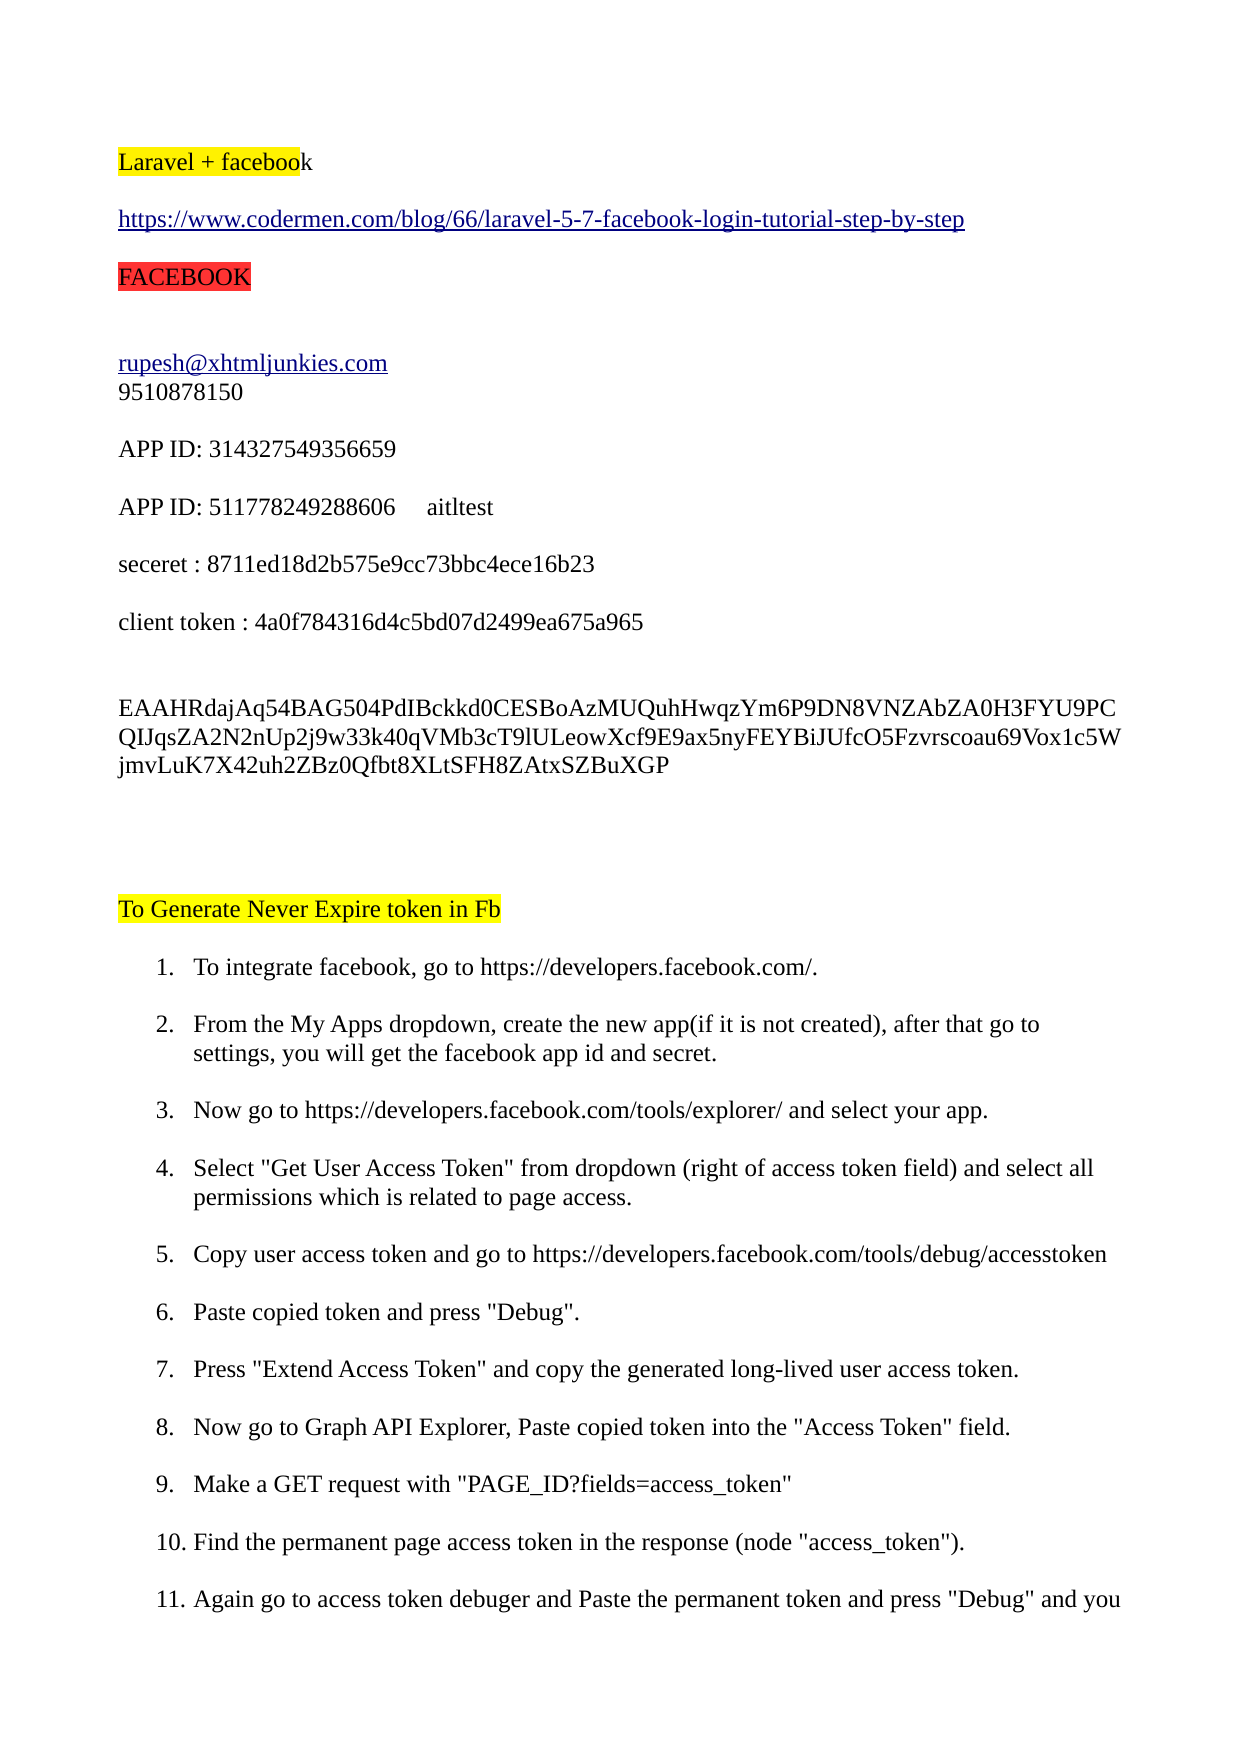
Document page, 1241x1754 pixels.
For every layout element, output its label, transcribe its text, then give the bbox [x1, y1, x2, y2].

text APP ID: 314327549356659 [118, 434, 1122, 463]
list To integrate facebook, go to https://developers.facebook.com/. [156, 952, 1122, 981]
text 9510878150 [118, 377, 1122, 406]
text client token : 4a0f784316d4c5bd07d2499ea675a965 [118, 607, 1122, 636]
list Paste copied token and press "Debug". [156, 1297, 1122, 1326]
list Now go to https://developers.facebook.com/tools/explorer/ and select your app. [156, 1096, 1122, 1124]
text To Generate Never Expire token in Fb [118, 894, 1122, 923]
list Again go to access token debuger and Paste the permanent token and press "Debug" and you [156, 1584, 1122, 1613]
list From the My Apps dropdown, create the new app(if it is not created), after that go to settings, you will get the facebook app id and secret. [156, 1009, 1122, 1067]
list Find the permanent page access token in the response (node "access_token"). [156, 1527, 1122, 1556]
list Now go to Graph API Explorer, Paste copied token into the "Access Token" field. [156, 1412, 1122, 1441]
list Select "Get User Access Token" from dropdown (right of access token field) and select all permissions which is related to page access. [156, 1153, 1122, 1211]
list Make a GET request with "PAGE_ID?fields=access_token" [156, 1469, 1122, 1498]
list Copy user access token and go to https://developers.facebook.com/tools/debug/accesstoken [156, 1239, 1122, 1268]
text rupesh@xhtmljunkies.com [118, 291, 1122, 377]
list Press "Extend Access Token" and copy the generated long-lived user access token. [156, 1354, 1122, 1383]
text APP ID: 511778249288606 aitltest [118, 492, 1122, 521]
text seceret : 8711ed18d2b575e9cc73bbc4ece16b23 [118, 549, 1122, 578]
text EAAHRdajAq54BAG504PdIBckkd0CESBoAzMUQuhHwqzYm6P9DN8VNZAbZA0H3FYU9PCQIJqsZA2N2nUp2j9w33k40qVMb3cT9lULeowXcf9E9ax5nyFEYBiJUfcO5Fzvrscoau69Vox1c5WjmvLuK7X42uh2ZBz0Qfbt8XLtSFH8ZAtxSZBuXGP [118, 693, 1122, 779]
text Laravel + facebook [118, 147, 1122, 176]
text FACEBOOK [118, 262, 1122, 291]
text https://www.codermen.com/blog/66/laravel-5-7-facebook-login-tutorial-step-by-step [118, 204, 1122, 233]
